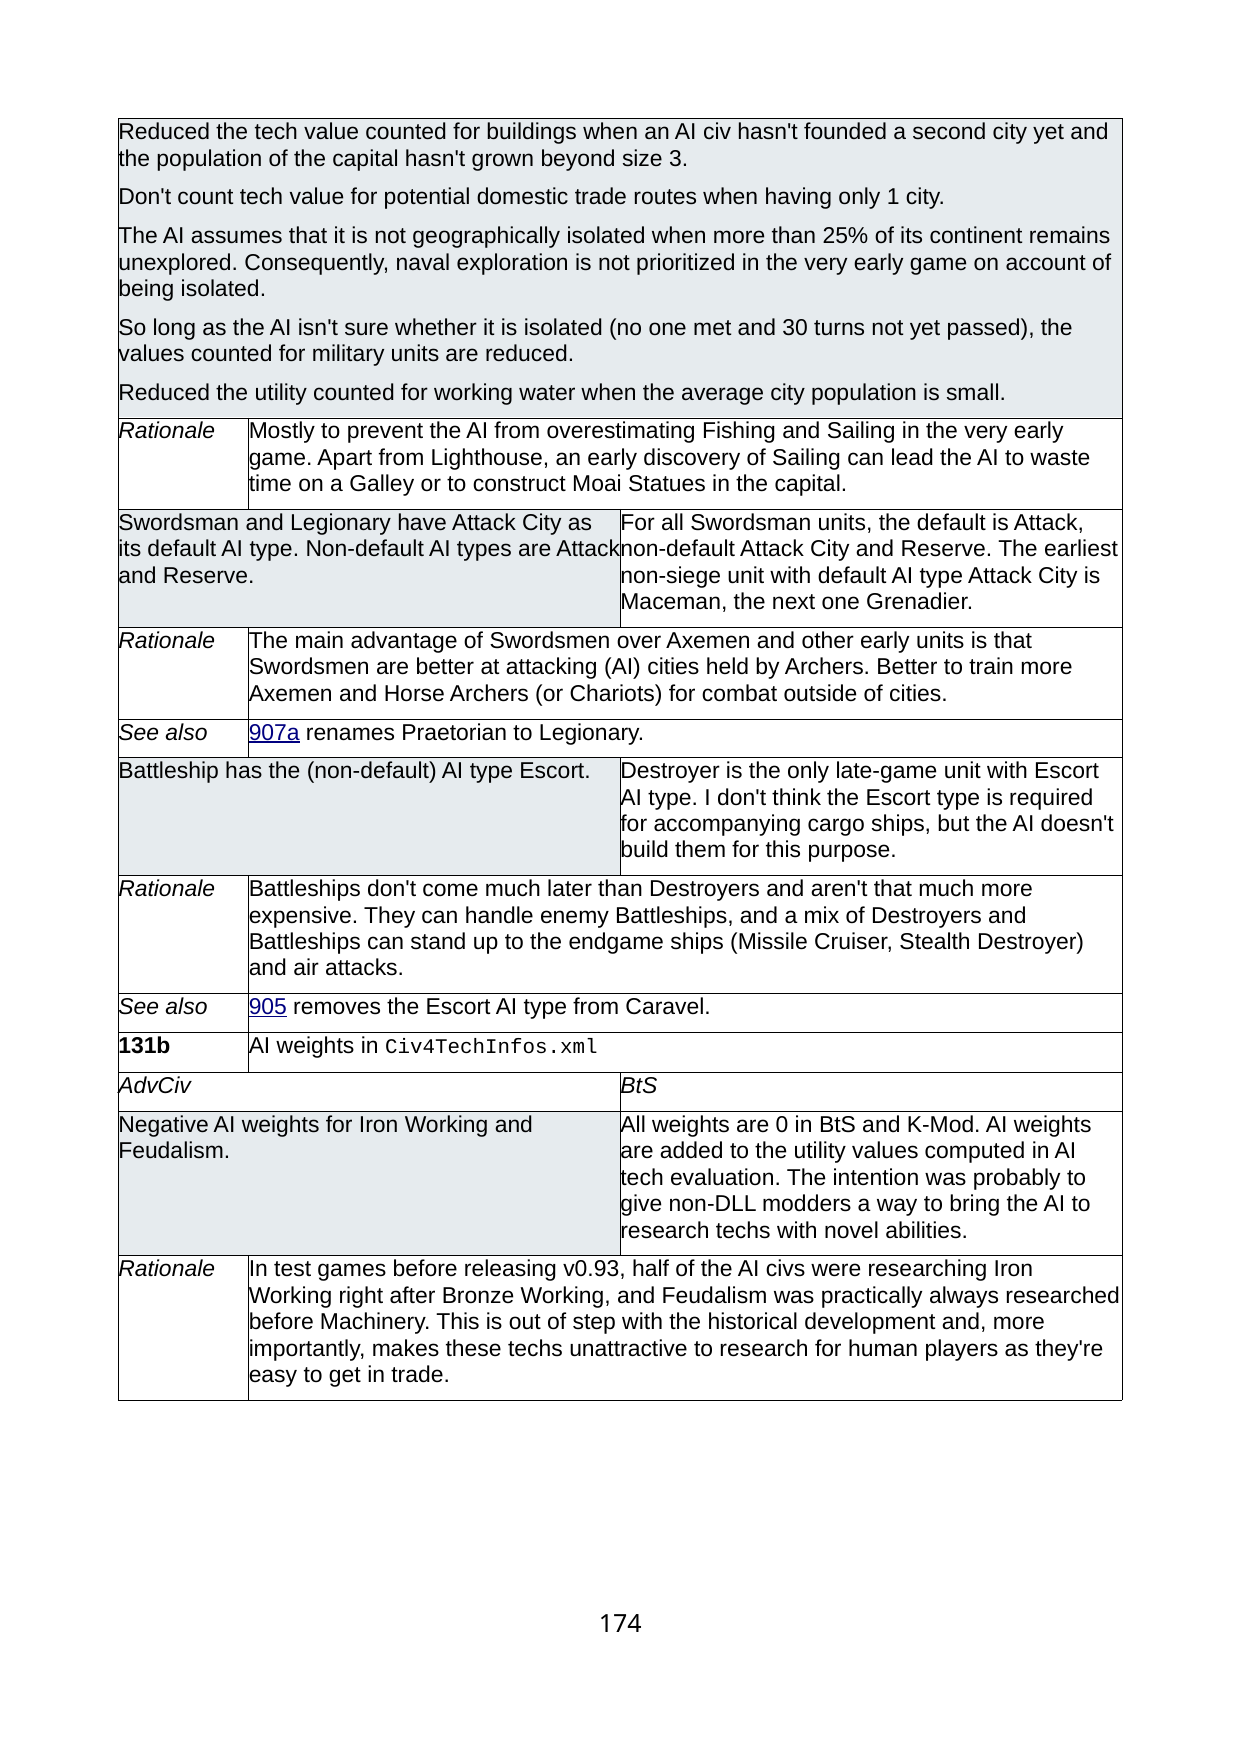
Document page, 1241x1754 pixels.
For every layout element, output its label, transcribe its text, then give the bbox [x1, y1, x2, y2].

table_cell 905 removes the Escort AI type from Caravel. [249, 994, 1122, 1032]
table_cell Reduced the tech value counted for buildings when an AI civ hasn't founded a second city yet and the population of the capital hasn't grown beyond size 3. Don't count tech value for potential domestic trade routes when having only 1 city. The AI assumes that it is not geographically isolated when more than 25% of its continent remains unexplored. Consequently, naval exploration is not prioritized in the very early game on account of being isolated. So long as the AI isn't sure whether it is isolated (no one met and 30 turns not yet passed), the values counted for military units are reduced. Reduced the utility counted for working water when the average city population is small. [119, 119, 1122, 417]
table_cell Rationale [119, 876, 248, 993]
table_cell Rationale [119, 419, 248, 509]
table_cell Negative AI weights for Iron Working and Feudalism. [119, 1112, 620, 1255]
table_cell 907a renames Praetorian to Legionary. [249, 720, 1122, 757]
table_cell Rationale [119, 628, 248, 718]
table_cell In test games before releasing v0.93, half of the AI civs were researching Iron Working right after Bronze Working, and Feudalism was practically always researched before Machinery. This is out of step with the historical development and, more importantly, makes these techs unattractive to research for human players as they're easy to get in trade. [249, 1256, 1122, 1399]
table_cell Swordsman and Legionary have Attack City as its default AI type. Non-default AI types are Attack and Reserve. [119, 510, 620, 627]
table_cell All weights are 0 in BtS and K-Mod. AI weights are added to the utility values computed in AI tech evaluation. The intention was probably to give non-DLL modders a way to bring the AI to research techs with novel abilities. [621, 1112, 1122, 1255]
table_cell See also [119, 994, 248, 1032]
table_cell See also [119, 720, 248, 757]
table_cell BtS [621, 1073, 1122, 1111]
table_cell Battleships don't come much later than Destroyers and aren't that much more expensive. They can handle enemy Battleships, and a mix of Destroyers and Battleships can stand up to the endgame ships (Missile Cruiser, Stealth Destroyer) and air attacks. [249, 876, 1122, 993]
table_cell AdvCiv [119, 1073, 620, 1111]
table_cell Mostly to prevent the AI from overestimating Fishing and Sailing in the very early game. Apart from Lighthouse, an early discovery of Sailing can lead the AI to waste time on a Galley or to construct Moai Statues in the capital. [249, 419, 1122, 509]
table_cell 131b [119, 1033, 248, 1072]
table_cell The main advantage of Swordsmen over Axemen and other early units is that Swordsmen are better at attacking (AI) cities held by Archers. Better to train more Axemen and Horse Archers (or Chariots) for combat outside of cities. [249, 628, 1122, 718]
table_cell Battleship has the (non-default) AI type Escort. [119, 758, 620, 875]
table_cell For all Swordsman units, the default is Attack, non-default Attack City and Reserve. The earliest non-siege unit with default AI type Attack City is Maceman, the next one Grenadier. [621, 510, 1122, 627]
table_cell Rationale [119, 1256, 248, 1399]
table_cell AI weights in Civ4TechInfos.xml [249, 1033, 1122, 1072]
table_cell Destroyer is the only late-game unit with Escort AI type. I don't think the Escort type is required for accompanying cargo ships, but the AI doesn't build them for this purpose. [621, 758, 1122, 875]
